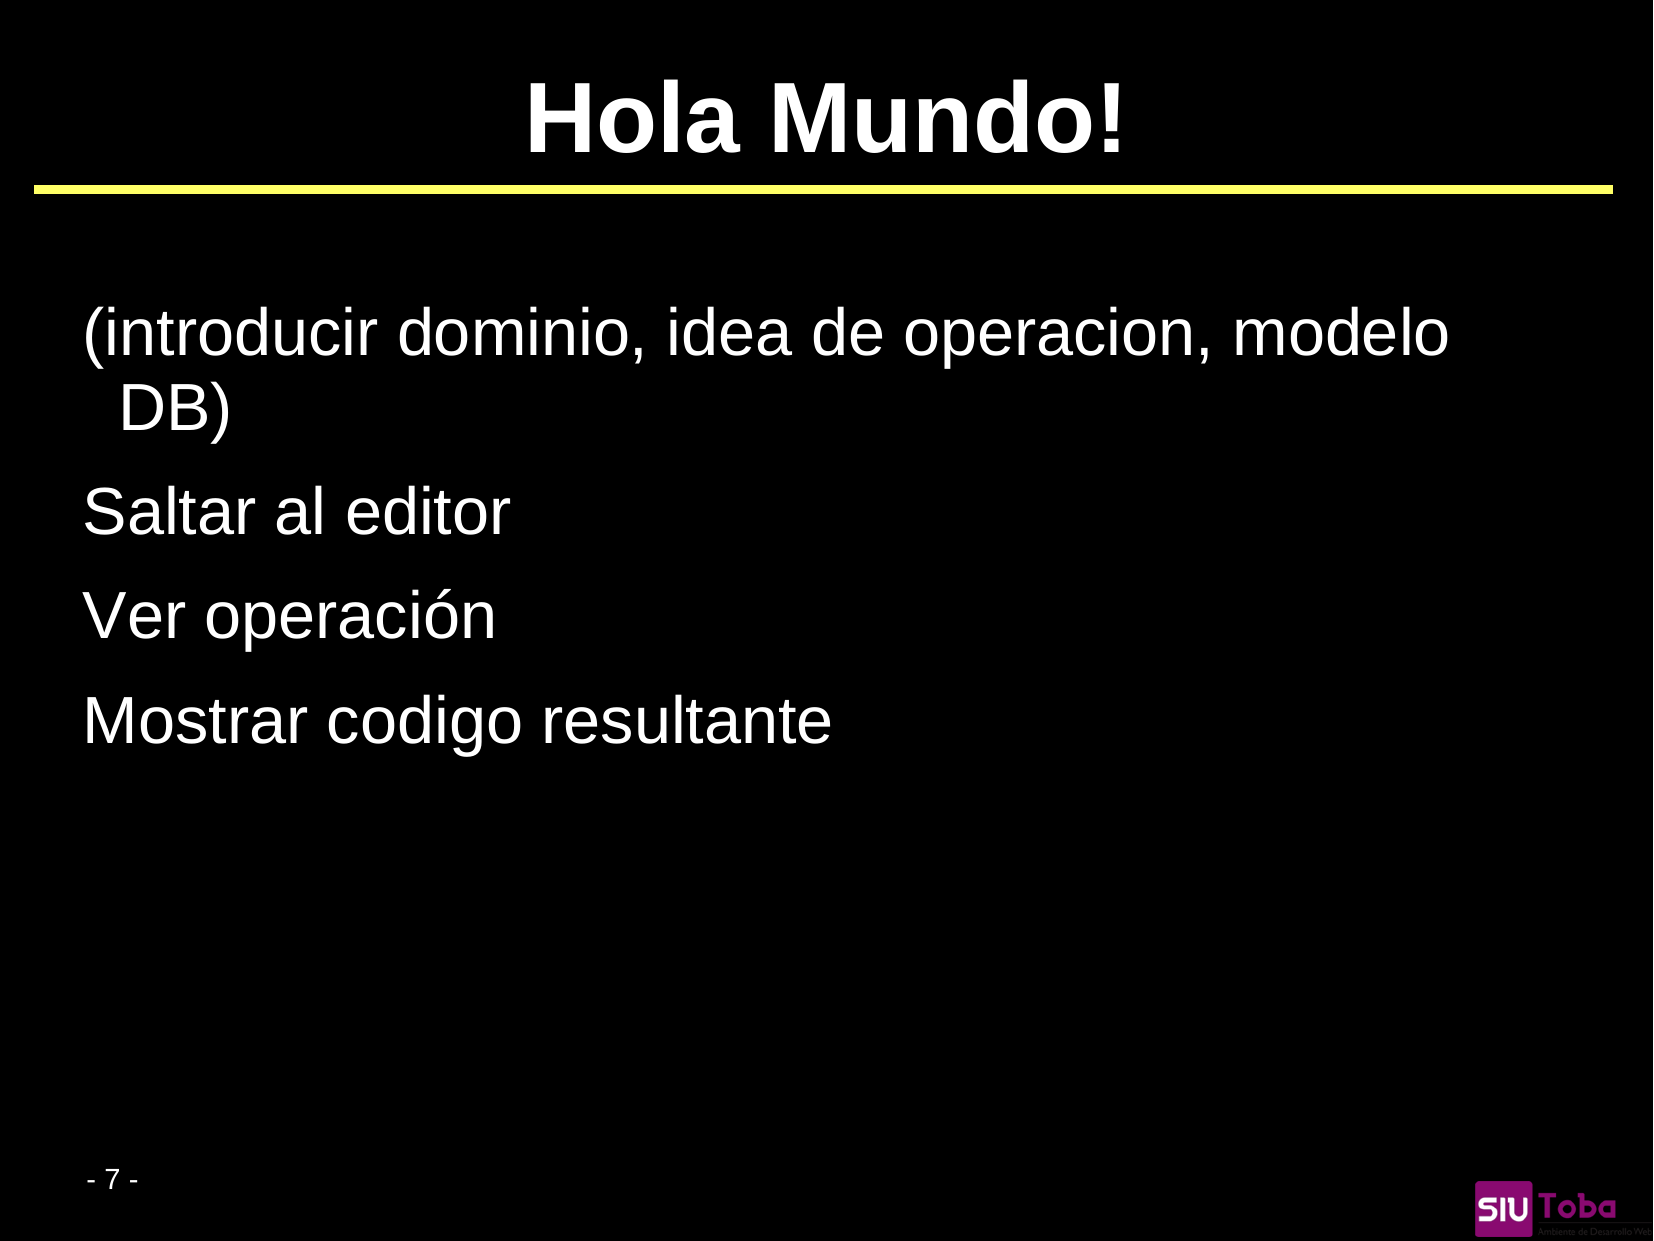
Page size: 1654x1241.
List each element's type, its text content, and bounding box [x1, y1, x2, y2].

list (introducir dominio, idea de operacion, modelo DB) Saltar al editor Ver operación Mostrar codigo resultante [82, 295, 1565, 1095]
title Hola Mundo! [58, 47, 1594, 188]
picture [1475, 1181, 1652, 1237]
